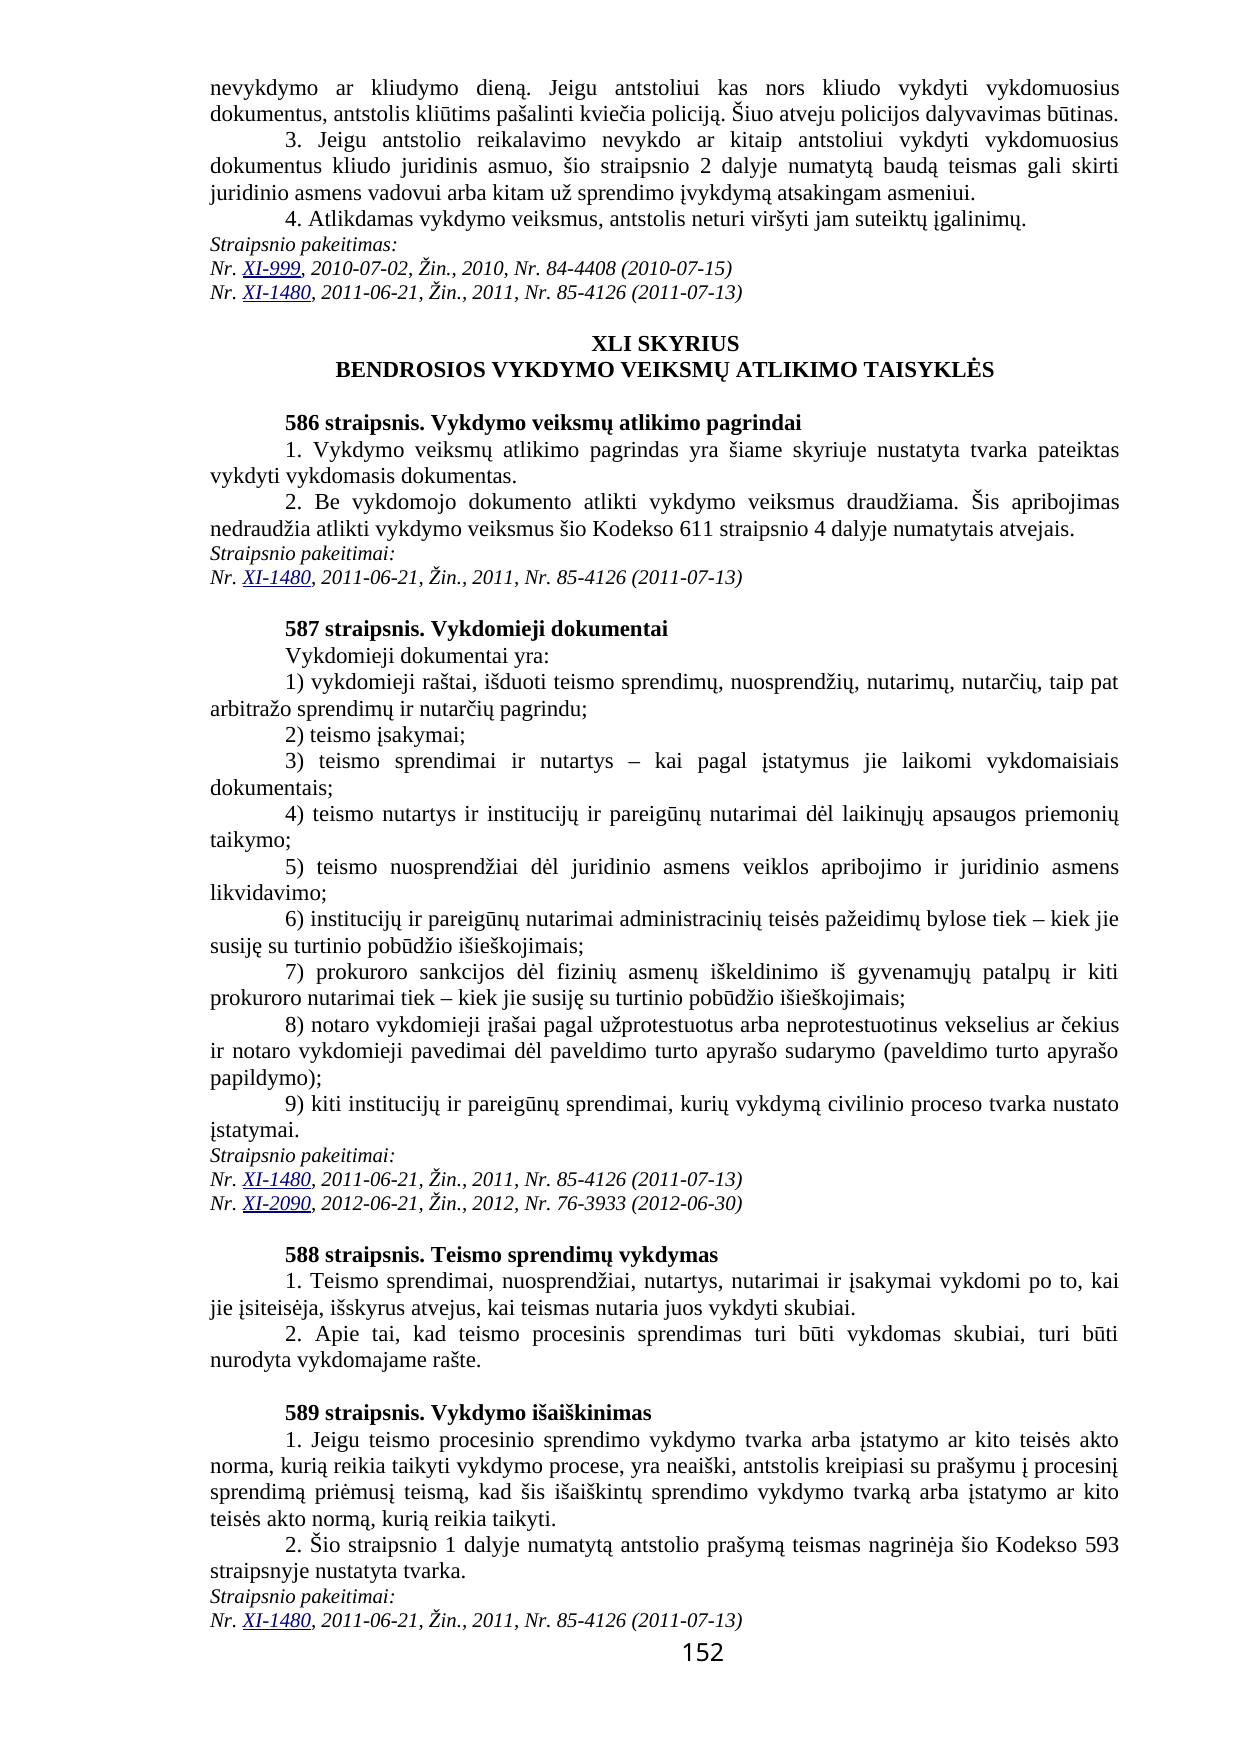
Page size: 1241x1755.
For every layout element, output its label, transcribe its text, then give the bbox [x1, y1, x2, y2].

text Nr. XI-2090, 2012-06-21, Žin., 2012, Nr. 76-3933 (2012-06-30) [210, 1191, 1120, 1215]
text 1. Vykdymo veiksmų atlikimo pagrindas yra šiame skyriuje nustatyta tvarka pateiktas vykdyti vykdomasis dokumentas. [210, 436, 1120, 488]
text Vykdomieji dokumentai yra: [210, 642, 1120, 668]
text 5) teismo nuosprendžiai dėl juridinio asmens veiklos apribojimo ir juridinio asmens likvidavimo; [210, 853, 1120, 905]
text 4. Atlikdamas vykdymo veiksmus, antstolis neturi viršyti jam suteiktų įgalinimų. [210, 205, 1120, 232]
text 588 straipsnis. Teismo sprendimų vykdymas [210, 1241, 1120, 1267]
text 9) kiti institucijų ir pareigūnų sprendimai, kurių vykdymą civilinio proceso tvarka nustato įstatymai. [210, 1090, 1120, 1143]
text BENDROSIOS VYKDYMO VEIKSMŲ ATLIKIMO TAISYKLĖS [210, 357, 1120, 383]
text 4) teismo nutartys ir institucijų ir pareigūnų nutarimai dėl laikinųjų apsaugos priemonių taikymo; [210, 800, 1120, 853]
text Straipsnio pakeitimas: [210, 232, 1120, 256]
text Nr. XI-1480, 2011-06-21, Žin., 2011, Nr. 85-4126 (2011-07-13) [210, 1608, 1120, 1632]
text 2. Šio straipsnio 1 dalyje numatytą antstolio prašymą teismas nagrinėja šio Kodekso 593 straipsnyje nustatyta tvarka. [210, 1531, 1120, 1584]
text 3) teismo sprendimai ir nutartys – kai pagal įstatymus jie laikomi vykdomaisiais dokumentais; [210, 747, 1120, 800]
text 8) notaro vykdomieji įrašai pagal užprotestuotus arba neprotestuotinus vekselius ar čekius ir notaro vykdomieji pavedimai dėl paveldimo turto apyrašo sudarymo (paveldimo turto apyrašo papildymo); [210, 1011, 1120, 1090]
subtitle XLI SKYRIUS [210, 330, 1120, 357]
text Nr. XI-1480, 2011-06-21, Žin., 2011, Nr. 85-4126 (2011-07-13) [210, 565, 1120, 589]
text 1) vykdomieji raštai, išduoti teismo sprendimų, nuosprendžių, nutarimų, nutarčių, taip pat arbitražo sprendimų ir nutarčių pagrindu; [210, 668, 1120, 721]
text 7) prokuroro sankcijos dėl fizinių asmenų iškeldinimo iš gyvenamųjų patalpų ir kiti prokuroro nutarimai tiek – kiek jie susiję su turtinio pobūdžio išieškojimais; [210, 958, 1120, 1011]
text 1. Teismo sprendimai, nuosprendžiai, nutartys, nutarimai ir įsakymai vykdomi po to, kai jie įsiteisėja, išskyrus atvejus, kai teismas nutaria juos vykdyti skubiai. [210, 1267, 1120, 1320]
text 2) teismo įsakymai; [210, 721, 1120, 747]
text 586 straipsnis. Vykdymo veiksmų atlikimo pagrindai [210, 409, 1120, 436]
text 2. Apie tai, kad teismo procesinis sprendimas turi būti vykdomas skubiai, turi būti nurodyta vykdomajame rašte. [210, 1320, 1120, 1373]
text nevykdymo ar kliudymo dieną. Jeigu antstoliui kas nors kliudo vykdyti vykdomuosius dokumentus, antstolis kliūtims pašalinti kviečia policiją. Šiuo atveju policijos dalyvavimas būtinas. [210, 73, 1120, 126]
text 589 straipsnis. Vykdymo išaiškinimas [210, 1399, 1120, 1426]
text Nr. XI-1480, 2011-06-21, Žin., 2011, Nr. 85-4126 (2011-07-13) [210, 280, 1120, 304]
text 2. Be vykdomojo dokumento atlikti vykdymo veiksmus draudžiama. Šis apribojimas nedraudžia atlikti vykdymo veiksmus šio Kodekso 611 straipsnio 4 dalyje numatytais atvejais. [210, 488, 1120, 541]
text 587 straipsnis. Vykdomieji dokumentai [210, 616, 1120, 642]
text Straipsnio pakeitimai: [210, 1143, 1120, 1167]
text 3. Jeigu antstolio reikalavimo nevykdo ar kitaip antstoliui vykdyti vykdomuosius dokumentus kliudo juridinis asmuo, šio straipsnio 2 dalyje numatytą baudą teismas gali skirti juridinio asmens vadovui arba kitam už sprendimo įvykdymą atsakingam asmeniui. [210, 126, 1120, 205]
text Nr. XI-999, 2010-07-02, Žin., 2010, Nr. 84-4408 (2010-07-15) [210, 256, 1120, 280]
text Straipsnio pakeitimai: [210, 1584, 1120, 1608]
text 1. Jeigu teismo procesinio sprendimo vykdymo tvarka arba įstatymo ar kito teisės akto norma, kurią reikia taikyti vykdymo procese, yra neaiški, antstolis kreipiasi su prašymu į procesinį sprendimą priėmusį teismą, kad šis išaiškintų sprendimo vykdymo tvarką arba įstatymo ar kito teisės akto normą, kurią reikia taikyti. [210, 1426, 1120, 1531]
text 6) institucijų ir pareigūnų nutarimai administracinių teisės pažeidimų bylose tiek – kiek jie susiję su turtinio pobūdžio išieškojimais; [210, 905, 1120, 958]
text Nr. XI-1480, 2011-06-21, Žin., 2011, Nr. 85-4126 (2011-07-13) [210, 1167, 1120, 1191]
text Straipsnio pakeitimai: [210, 541, 1120, 565]
